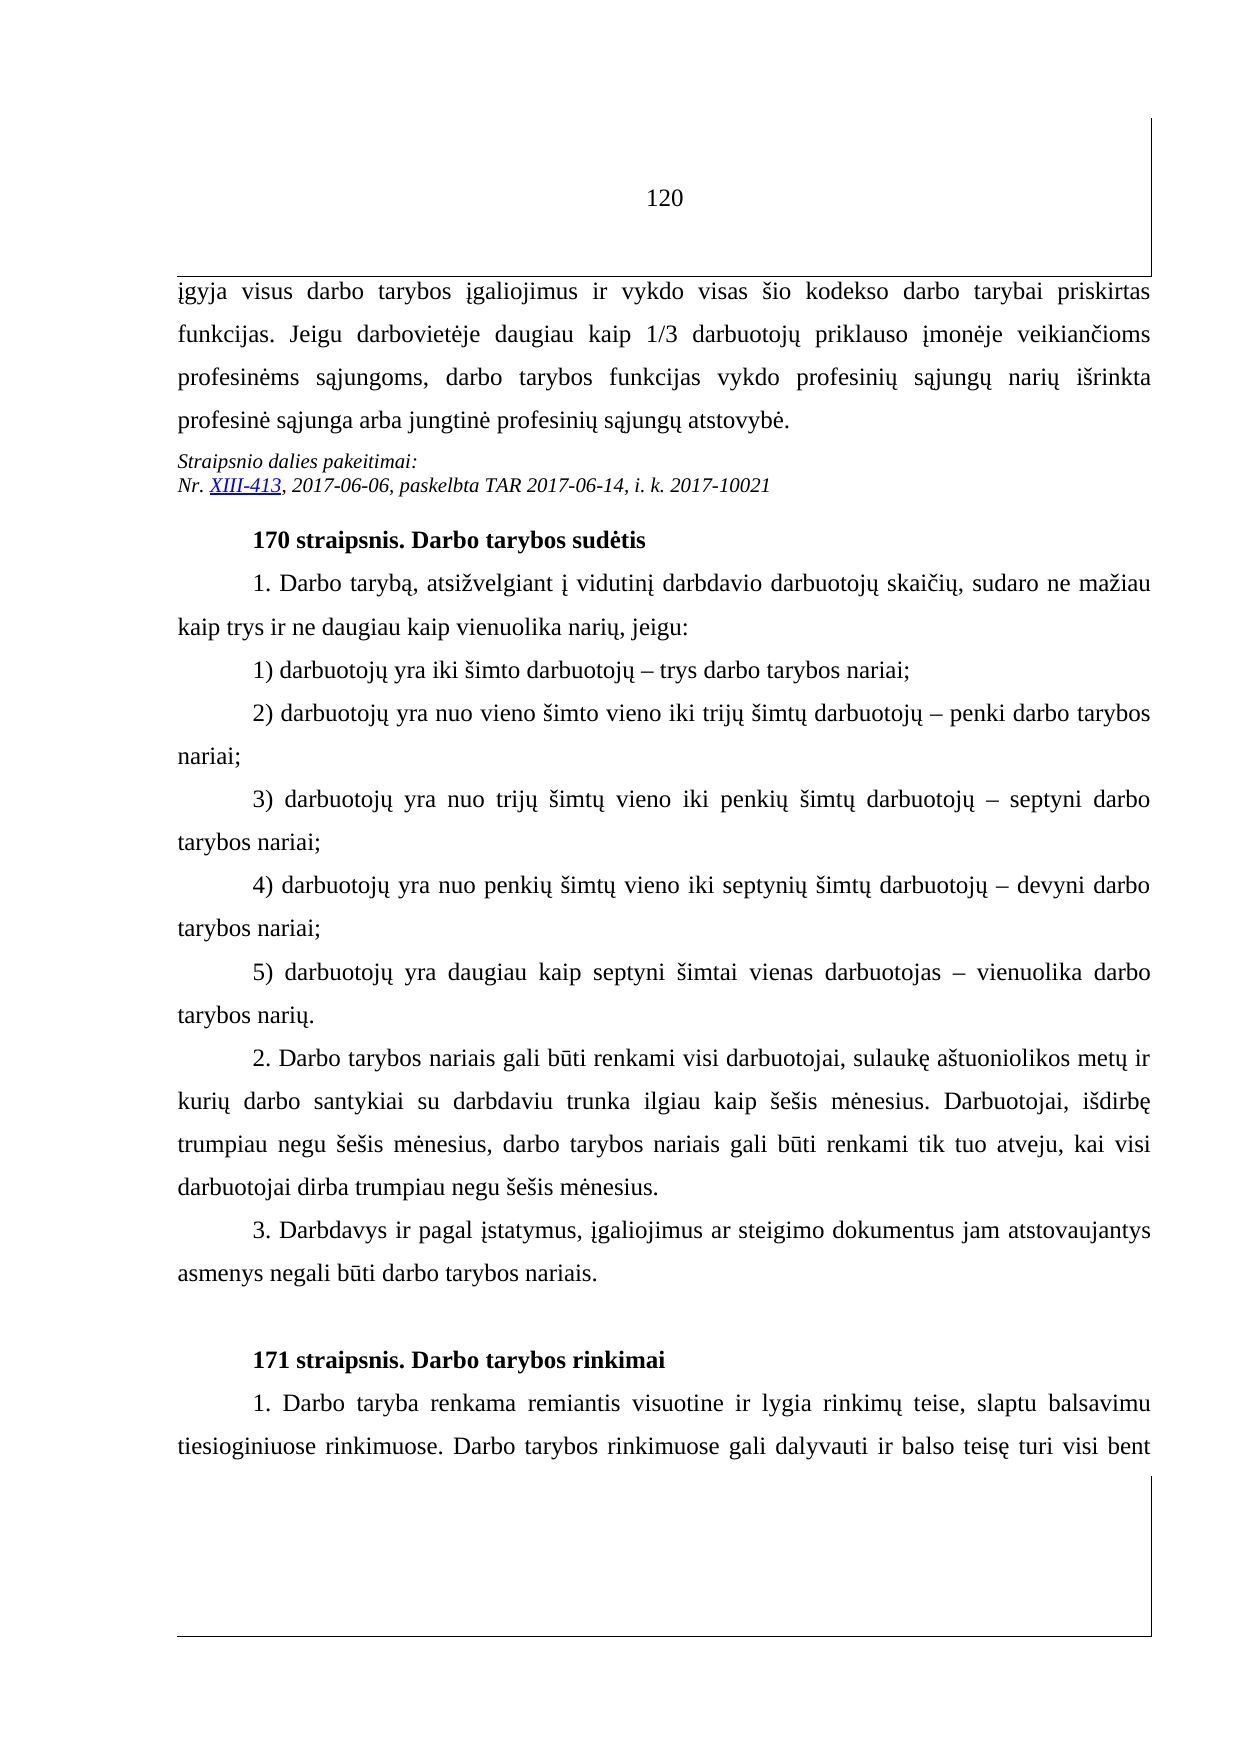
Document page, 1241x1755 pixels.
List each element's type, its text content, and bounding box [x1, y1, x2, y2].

subtitle 170 straipsnis. Darbo tarybos sudėtis [177, 525, 1152, 554]
text 2. Darbo tarybos nariais gali būti renkami visi darbuotojai, sulaukę aštuoniolikos metų ir kurių darbo santykiai su darbdaviu trunka ilgiau kaip šešis mėnesius. Darbuotojai, išdirbę trumpiau negu šešis mėnesius, darbo tarybos nariais gali būti renkami tik tuo atveju, kai visi darbuotojai dirba trumpiau negu šešis mėnesius. [177, 1043, 1152, 1201]
text 1. Darbo tarybą, atsižvelgiant į vidutinį darbdavio darbuotojų skaičių, sudaro ne mažiau kaip trys ir ne daugiau kaip vienuolika narių, jeigu: [177, 568, 1152, 640]
text 2) darbuotojų yra nuo vieno šimto vieno iki trijų šimtų darbuotojų – penki darbo tarybos nariai; [177, 698, 1152, 770]
text 5) darbuotojų yra daugiau kaip septyni šimtai vienas darbuotojas – vienuolika darbo tarybos narių. [177, 957, 1152, 1028]
text Nr. XIII-413, 2017-06-06, paskelbta TAR 2017-06-14, i. k. 2017-10021 [177, 473, 1152, 497]
text 4) darbuotojų yra nuo penkių šimtų vieno iki septynių šimtų darbuotojų – devyni darbo tarybos nariai; [177, 870, 1152, 942]
text Straipsnio dalies pakeitimai: [177, 448, 1152, 473]
text 3. Darbdavys ir pagal įstatymus, įgaliojimus ar steigimo dokumentus jam atstovaujantys asmenys negali būti darbo tarybos nariais. [177, 1215, 1152, 1287]
text 3) darbuotojų yra nuo trijų šimtų vieno iki penkių šimtų darbuotojų – septyni darbo tarybos nariai; [177, 784, 1152, 856]
subtitle 171 straipsnis. Darbo tarybos rinkimai [177, 1345, 1152, 1373]
text 1) darbuotojų yra iki šimto darbuotojų – trys darbo tarybos nariai; [177, 655, 1152, 683]
text 1. Darbo taryba renkama remiantis visuotine ir lygia rinkimų teise, slaptu balsavimu tiesioginiuose rinkimuose. Darbo tarybos rinkimuose gali dalyvauti ir balso teisę turi visi bent [177, 1388, 1152, 1460]
text įgyja visus darbo tarybos įgaliojimus ir vykdo visas šio kodekso darbo tarybai priskirtas funkcijas. Jeigu darbovietėje daugiau kaip 1/3 darbuotojų priklauso įmonėje veikiančioms profesinėms sąjungoms, darbo tarybos funkcijas vykdo profesinių sąjungų narių išrinkta profesinė sąjunga arba jungtinė profesinių sąjungų atstovybė. [177, 276, 1152, 434]
